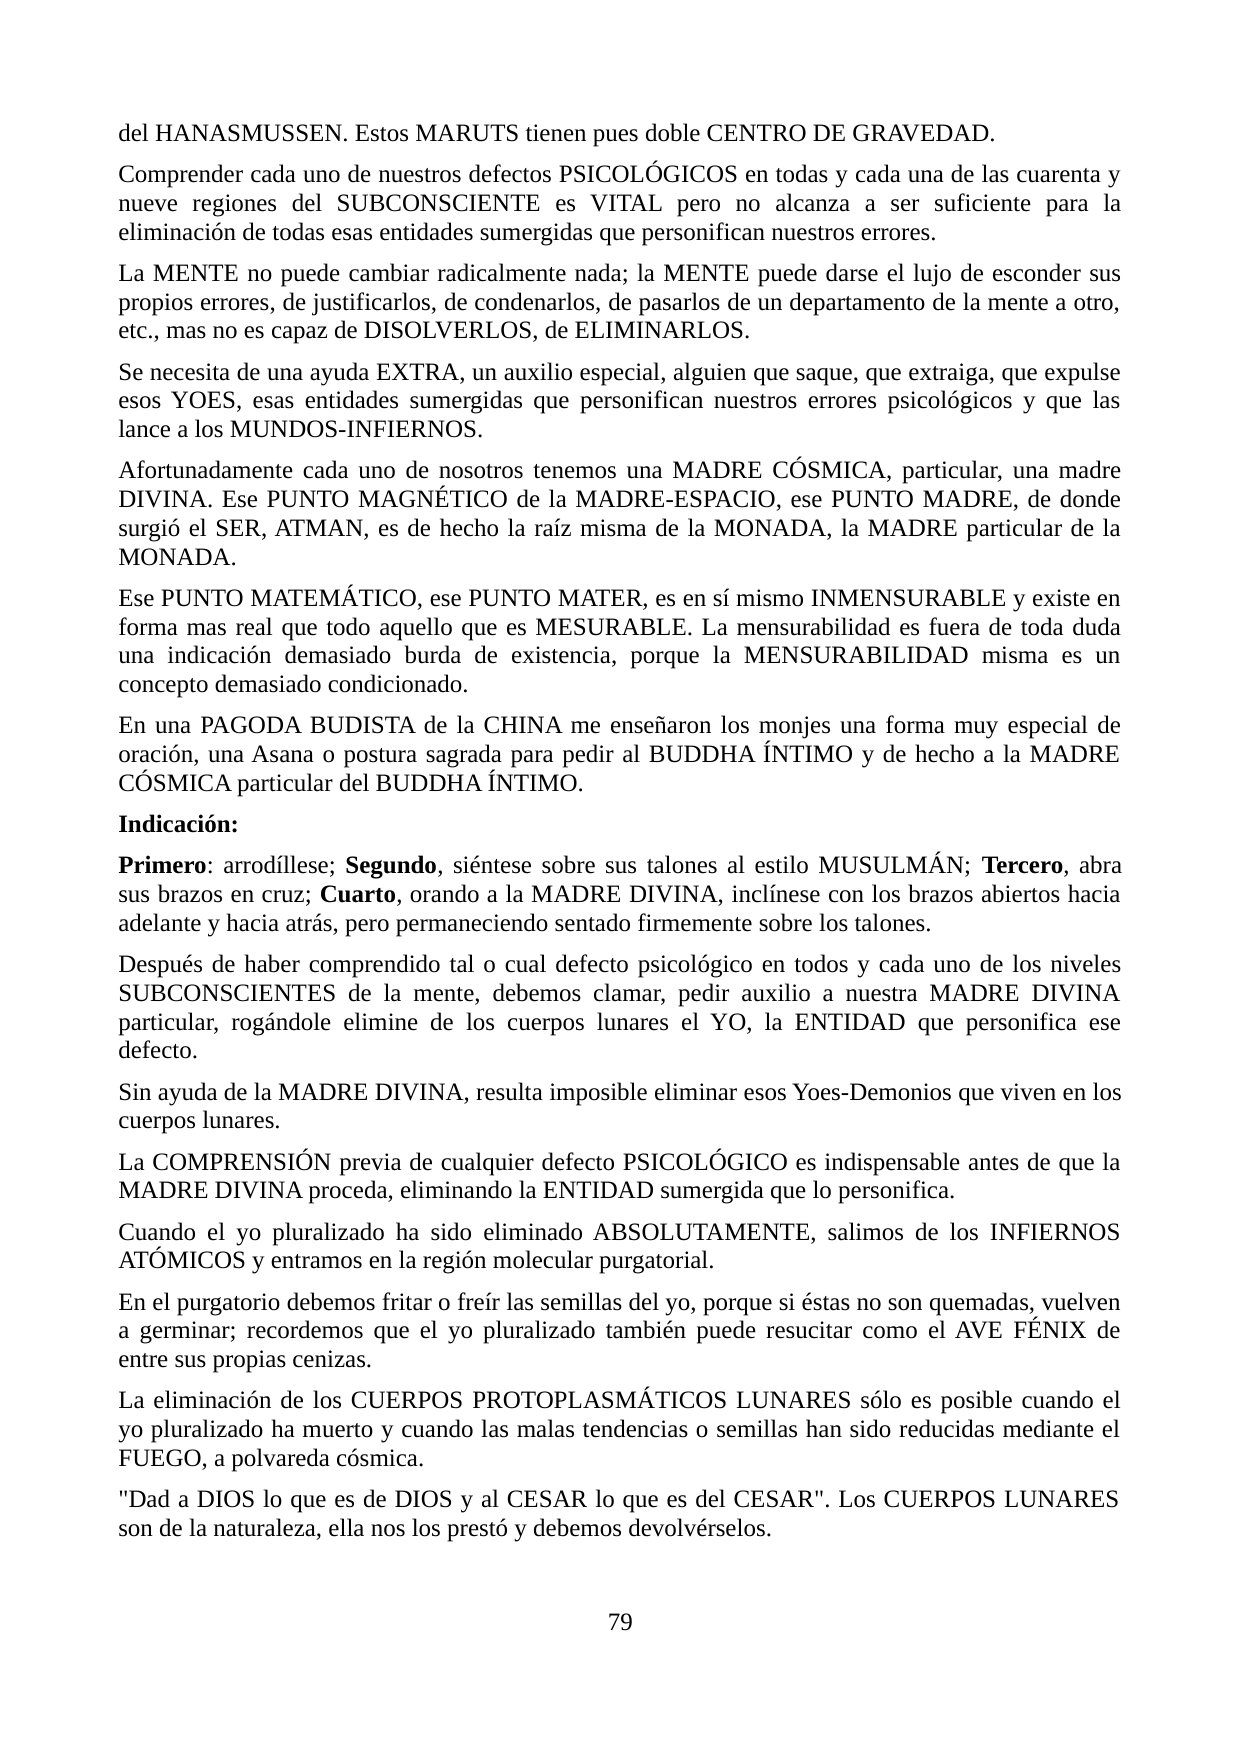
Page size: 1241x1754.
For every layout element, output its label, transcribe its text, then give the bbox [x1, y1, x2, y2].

text Comprender cada uno de nuestros defectos PSICOLÓGICOS en todas y cada una de las cuarenta y nueve regiones del SUBCONSCIENTE es VITAL pero no alcanza a ser suficiente para la eliminación de todas esas entidades sumergidas que personifican nuestros errores. [118, 159, 1122, 246]
text Se necesita de una ayuda EXTRA, un auxilio especial, alguien que saque, que extraiga, que expulse esos YOES, esas entidades sumergidas que personifican nuestros errores psicológicos y que las lance a los MUNDOS-INFIERNOS. [118, 357, 1122, 443]
text "Dad a DIOS lo que es de DIOS y al CESAR lo que es del CESAR". Los CUERPOS LUNARES son de la naturaleza, ella nos los prestó y debemos devolvérselos. [118, 1484, 1122, 1542]
text del HANASMUSSEN. Estos MARUTS tienen pues doble CENTRO DE GRAVEDAD. [118, 118, 1122, 147]
text Sin ayuda de la MADRE DIVINA, resulta imposible eliminar esos Yoes-Demonios que viven en los cuerpos lunares. [118, 1077, 1122, 1134]
text La COMPRENSIÓN previa de cualquier defecto PSICOLÓGICO es indispensable antes de que la MADRE DIVINA proceda, eliminando la ENTIDAD sumergida que lo personifica. [118, 1147, 1122, 1204]
text En el purgatorio debemos fritar o freír las semillas del yo, porque si éstas no son quemadas, vuelven a germinar; recordemos que el yo pluralizado también puede resucitar como el AVE FÉNIX de entre sus propias cenizas. [118, 1287, 1122, 1373]
text En una PAGODA BUDISTA de la CHINA me enseñaron los monjes una forma muy especial de oración, una Asana o postura sagrada para pedir al BUDDHA ÍNTIMO y de hecho a la MADRE CÓSMICA particular del BUDDHA ÍNTIMO. [118, 711, 1122, 797]
text Cuando el yo pluralizado ha sido eliminado ABSOLUTAMENTE, salimos de los INFIERNOS ATÓMICOS y entramos en la región molecular purgatorial. [118, 1217, 1122, 1274]
text La eliminación de los CUERPOS PROTOPLASMÁTICOS LUNARES sólo es posible cuando el yo pluralizado ha muerto y cuando las malas tendencias o semillas han sido reducidas mediante el FUEGO, a polvareda cósmica. [118, 1386, 1122, 1472]
text Después de haber comprendido tal o cual defecto psicológico en todos y cada uno de los niveles SUBCONSCIENTES de la mente, debemos clamar, pedir auxilio a nuestra MADRE DIVINA particular, rogándole elimine de los cuerpos lunares el YO, la ENTIDAD que personifica ese defecto. [118, 949, 1122, 1064]
text Primero: arrodíllese; Segundo, siéntese sobre sus talones al estilo MUSULMÁN; Tercero, abra sus brazos en cruz; Cuarto, orando a la MADRE DIVINA, inclínese con los brazos abiertos hacia adelante y hacia atrás, pero permaneciendo sentado firmemente sobre los talones. [118, 851, 1122, 937]
text Indicación: [118, 809, 1122, 838]
text Afortunadamente cada uno de nosotros tenemos una MADRE CÓSMICA, particular, una madre DIVINA. Ese PUNTO MAGNÉTICO de la MADRE-ESPACIO, ese PUNTO MADRE, de donde surgió el SER, ATMAN, es de hecho la raíz misma de la MONADA, la MADRE particular de la MONADA. [118, 456, 1122, 571]
text Ese PUNTO MATEMÁTICO, ese PUNTO MATER, es en sí mismo INMENSURABLE y existe en forma mas real que todo aquello que es MESURABLE. La mensurabilidad es fuera de toda duda una indicación demasiado burda de existencia, porque la MENSURABILIDAD misma es un concepto demasiado condicionado. [118, 583, 1122, 698]
text La MENTE no puede cambiar radicalmente nada; la MENTE puede darse el lujo de esconder sus propios errores, de justificarlos, de condenarlos, de pasarlos de un departamento de la mente a otro, etc., mas no es capaz de DISOLVERLOS, de ELIMINARLOS. [118, 258, 1122, 344]
